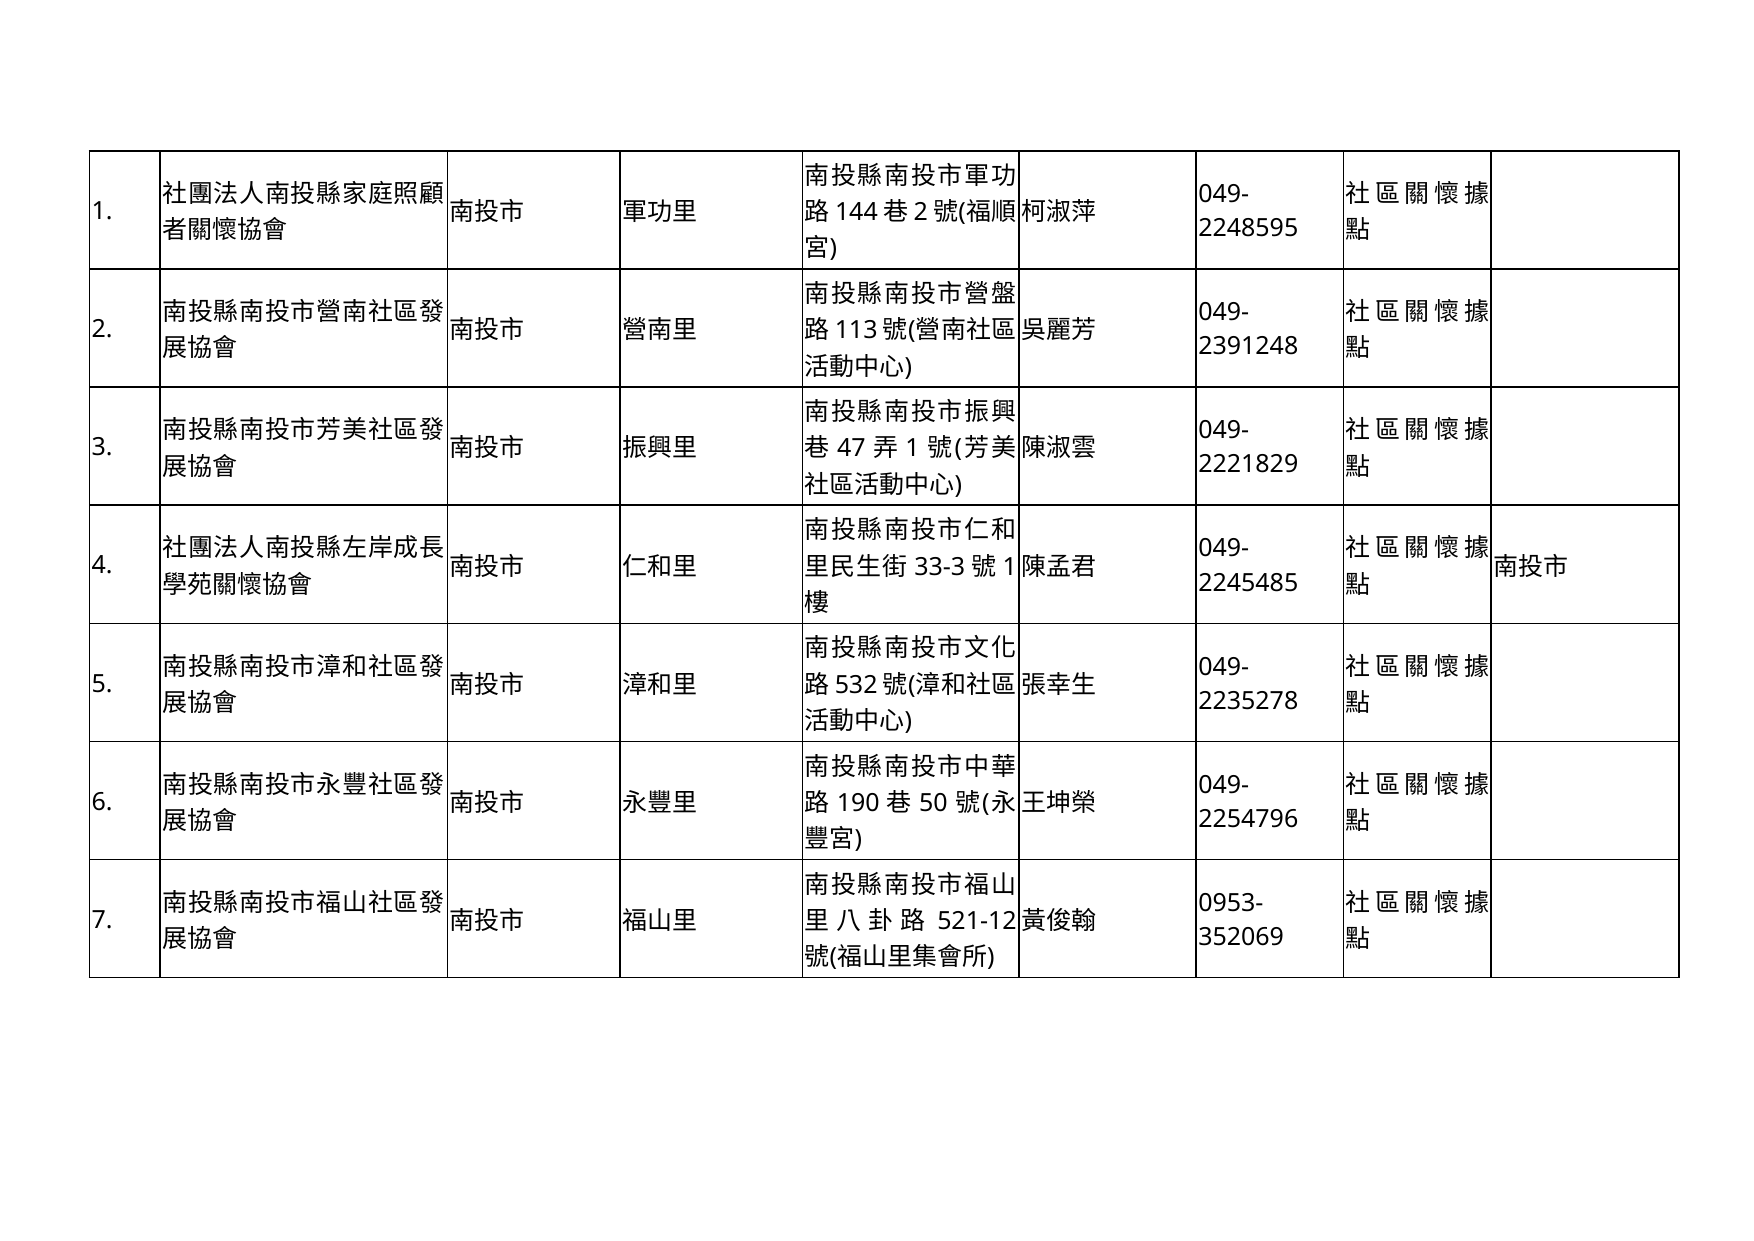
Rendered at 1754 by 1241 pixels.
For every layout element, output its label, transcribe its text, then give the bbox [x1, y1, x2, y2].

table_cell 2. [90, 270, 159, 386]
table_cell 振興里 [621, 388, 802, 504]
table_cell 3. [90, 388, 159, 504]
table_cell 049-2254796 [1197, 742, 1343, 859]
table_cell [1492, 742, 1678, 859]
table_cell 0953-352069 [1197, 860, 1343, 977]
table_cell 5. [90, 624, 159, 741]
table_cell 福山里 [621, 860, 802, 977]
table_cell 營南里 [621, 270, 802, 386]
table_cell 南投市 [448, 742, 619, 859]
table_cell 南投縣南投市漳和社區發展協會 [161, 624, 447, 741]
table_cell 南投縣南投市中華路190巷50號(永豐宮) [803, 742, 1018, 859]
table_cell 6. [90, 742, 159, 859]
table_cell 社區關懷據點 [1344, 388, 1490, 504]
table_cell 049-2248595 [1197, 152, 1343, 268]
table_cell 南投縣南投市福山社區發展協會 [161, 860, 447, 977]
table_cell 南投市 [448, 506, 619, 622]
table_cell 吳麗芳 [1020, 270, 1195, 386]
table_cell 南投縣南投市芳美社區發展協會 [161, 388, 447, 504]
table_cell 南投縣南投市文化路532號(漳和社區活動中心) [803, 624, 1018, 741]
table_cell 漳和里 [621, 624, 802, 741]
table_cell 仁和里 [621, 506, 802, 622]
table_cell 陳孟君 [1020, 506, 1195, 622]
table_cell 社區關懷據點 [1344, 860, 1490, 977]
table_cell 社區關懷據點 [1344, 152, 1490, 268]
table_cell 陳淑雲 [1020, 388, 1195, 504]
table_cell 社區關懷據點 [1344, 270, 1490, 386]
table_cell 049-2235278 [1197, 624, 1343, 741]
table_cell 049-2221829 [1197, 388, 1343, 504]
table_cell 社區關懷據點 [1344, 742, 1490, 859]
table_cell 南投市 [448, 860, 619, 977]
table_cell 南投縣南投市營盤路113號(營南社區活動中心) [803, 270, 1018, 386]
table_cell 南投市 [448, 388, 619, 504]
table_cell [1492, 860, 1678, 977]
table_cell 南投縣南投市營南社區發展協會 [161, 270, 447, 386]
table_cell 南投縣南投市永豐社區發展協會 [161, 742, 447, 859]
table_cell 049-2391248 [1197, 270, 1343, 386]
table_cell 社區關懷據點 [1344, 506, 1490, 622]
table_cell [1492, 270, 1678, 386]
table_cell 049-2245485 [1197, 506, 1343, 622]
table_cell 南投市 [448, 624, 619, 741]
table_cell 4. [90, 506, 159, 622]
table_cell 南投市 [1492, 506, 1678, 622]
table_cell 南投縣南投市仁和里民生街33-3號1樓 [803, 506, 1018, 622]
table_cell [1492, 388, 1678, 504]
table_cell 社團法人南投縣家庭照顧者關懷協會 [161, 152, 447, 268]
table_cell 南投縣南投市福山里八卦路521-12號(福山里集會所) [803, 860, 1018, 977]
table_cell 黃俊翰 [1020, 860, 1195, 977]
table_cell 永豐里 [621, 742, 802, 859]
table_cell 7. [90, 860, 159, 977]
table_cell 柯淑萍 [1020, 152, 1195, 268]
table_cell 南投縣南投市振興巷47弄1號(芳美社區活動中心) [803, 388, 1018, 504]
table_cell 南投縣南投市軍功路144巷2號(福順宮) [803, 152, 1018, 268]
table_cell 社團法人南投縣左岸成長學苑關懷協會 [161, 506, 447, 622]
table_cell 軍功里 [621, 152, 802, 268]
table_cell 王坤榮 [1020, 742, 1195, 859]
table_cell 1. [90, 152, 159, 268]
table_cell 南投市 [448, 270, 619, 386]
table_cell 社區關懷據點 [1344, 624, 1490, 741]
table_cell 南投市 [448, 152, 619, 268]
table_cell 張幸生 [1020, 624, 1195, 741]
table_cell [1492, 624, 1678, 741]
table_cell [1492, 152, 1678, 268]
